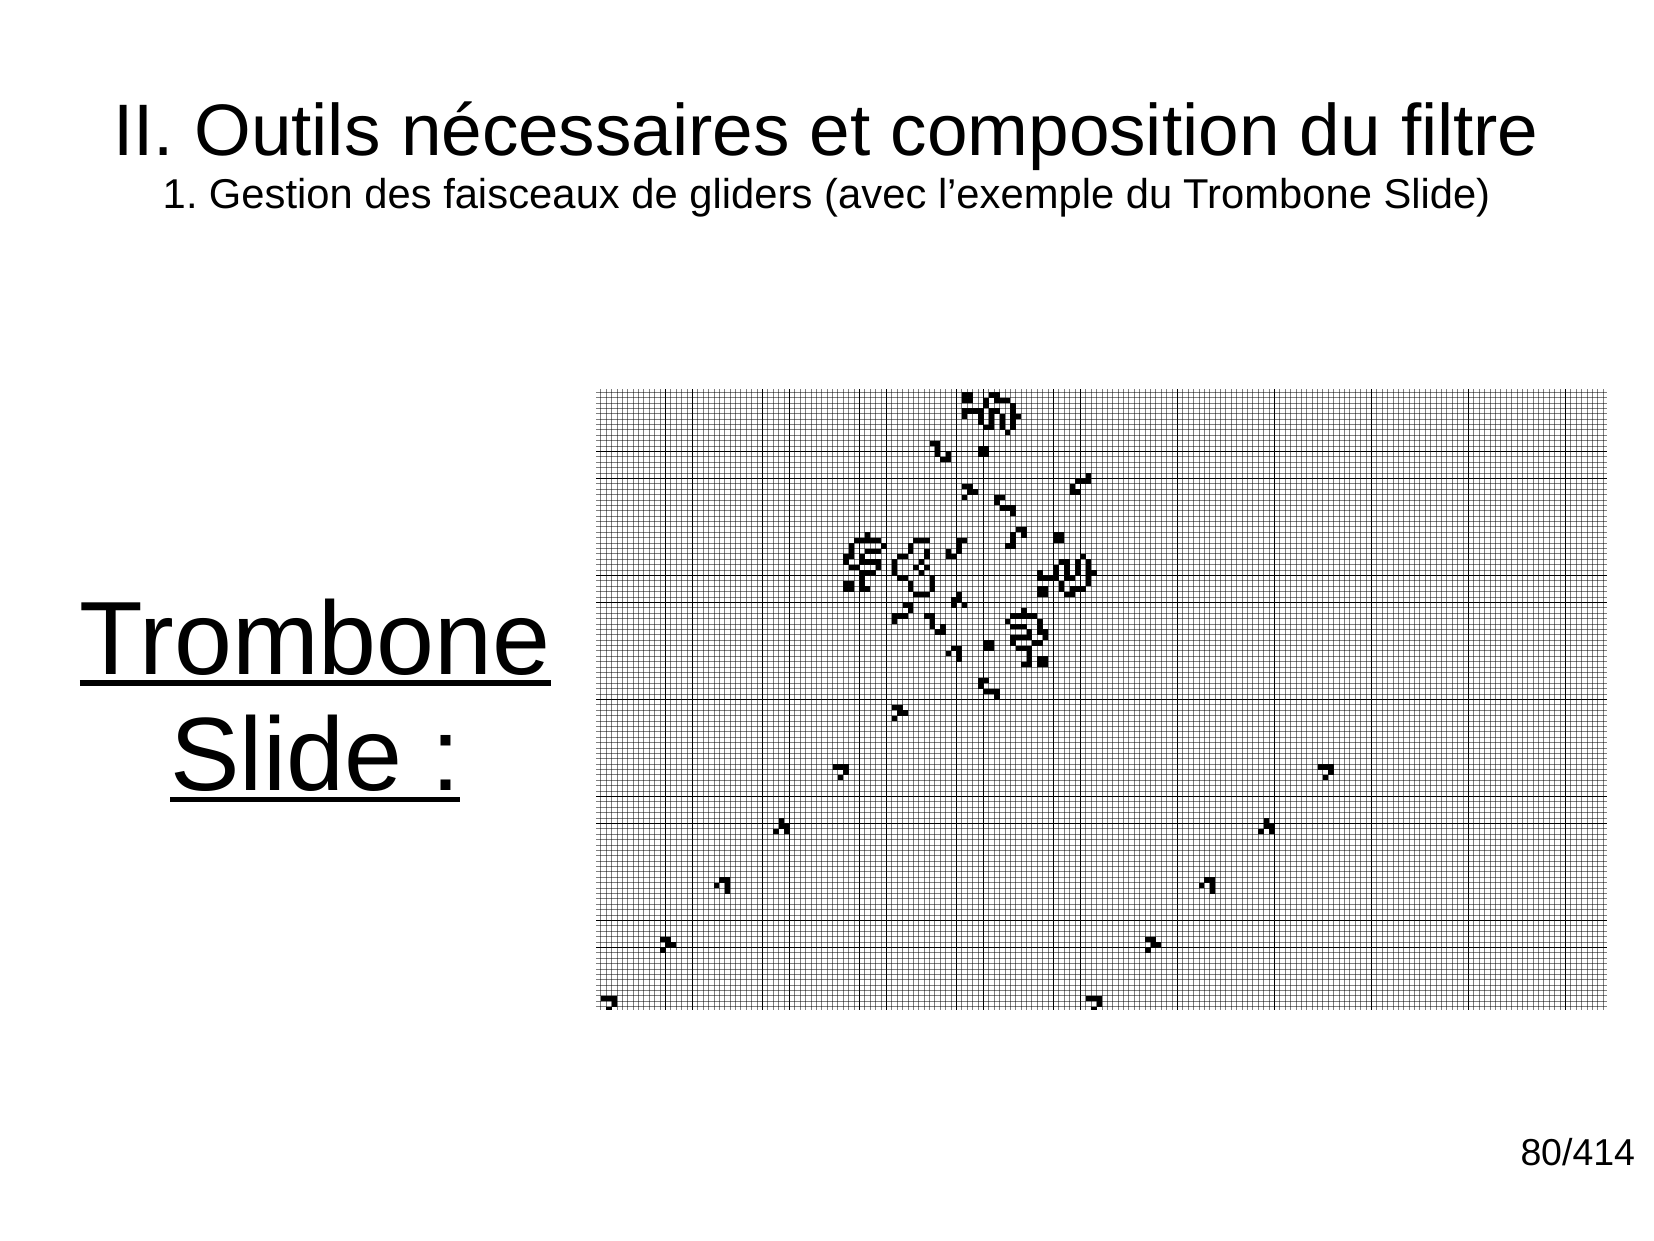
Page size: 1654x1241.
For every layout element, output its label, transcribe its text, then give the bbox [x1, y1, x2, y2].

picture [596, 389, 1607, 1010]
text_box Trombone Slide : [65, 572, 566, 821]
title II. Outils nécessaires et composition du filtre 1. Gestion des faisceaux de gliders (avec l’exemple du Trombone Slide) [82, 49, 1571, 257]
text_box <number>/414 [1505, 1124, 1654, 1182]
